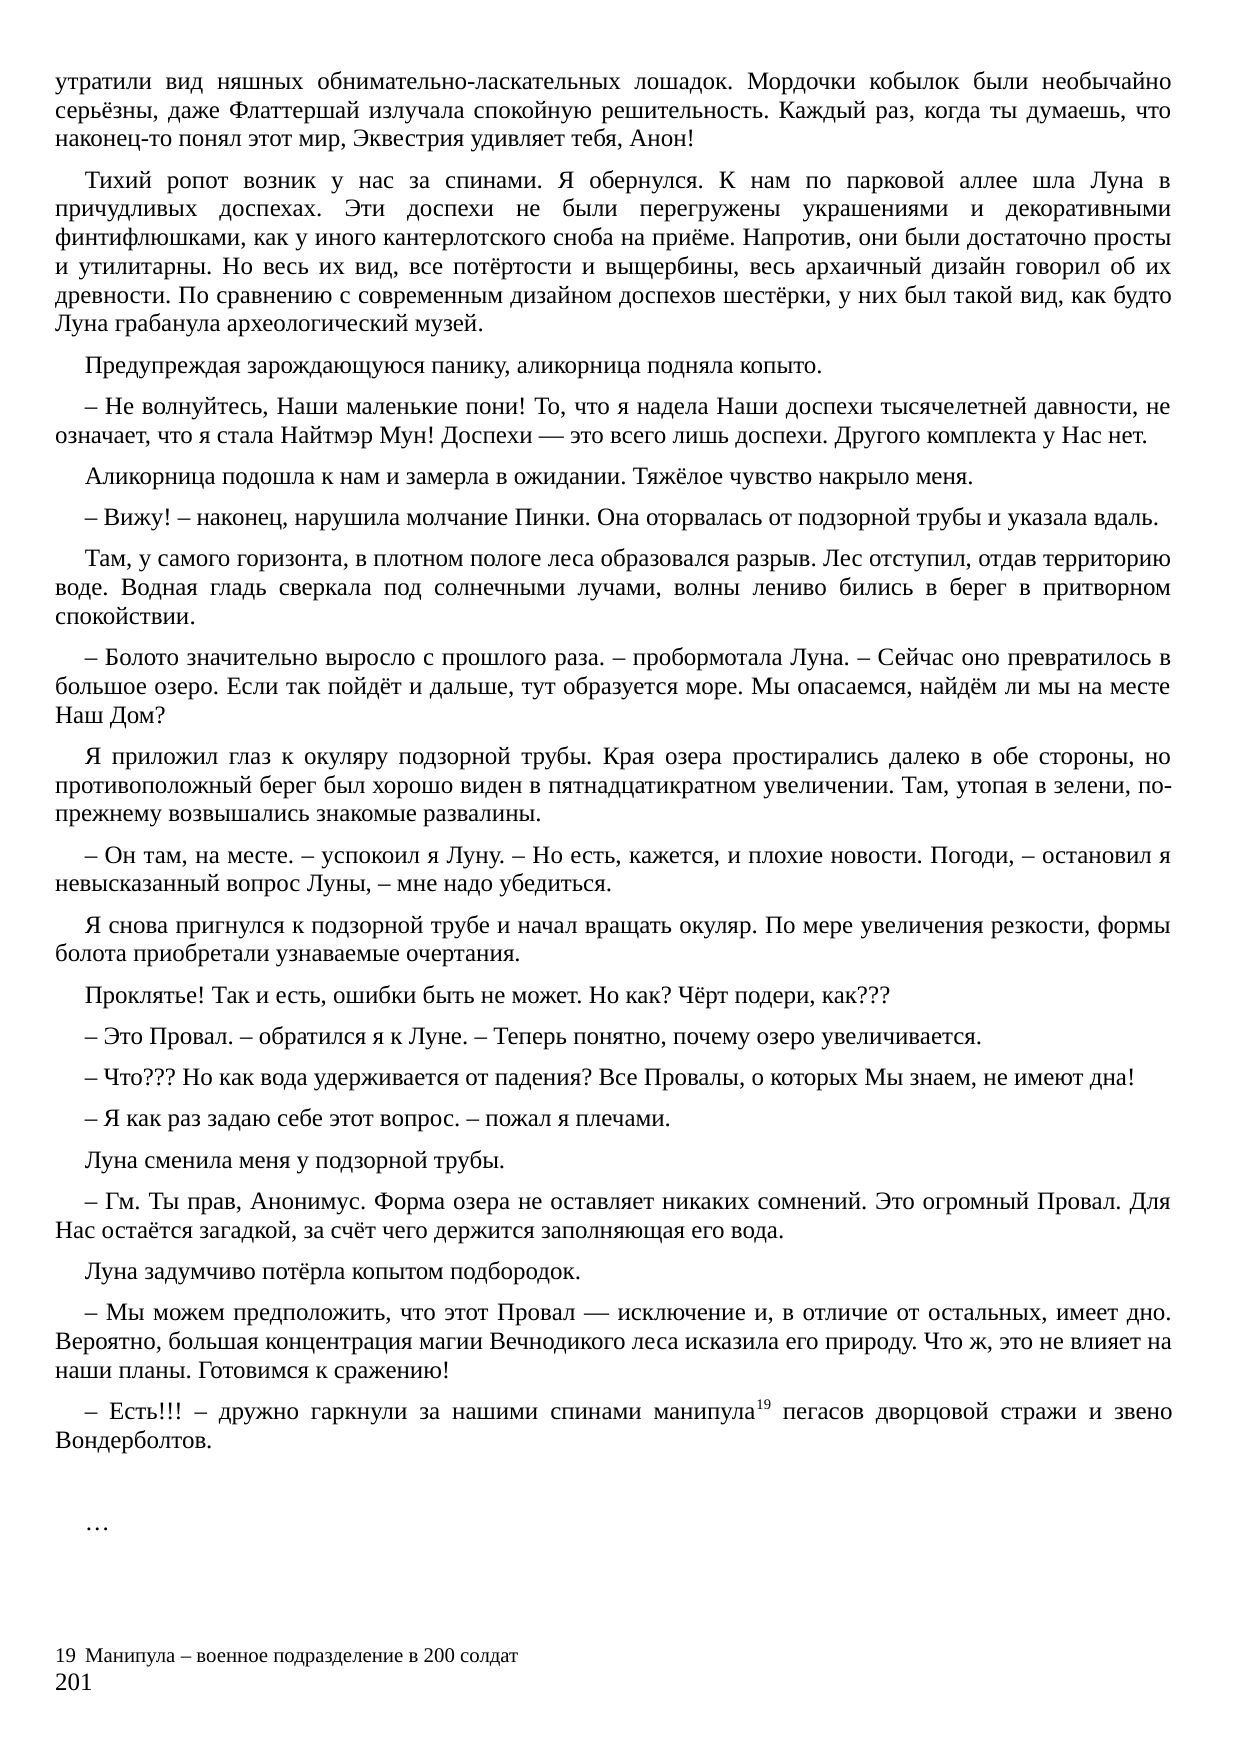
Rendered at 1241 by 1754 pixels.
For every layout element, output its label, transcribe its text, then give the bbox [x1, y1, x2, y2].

text – Я как раз задаю себе этот вопрос. – пожал я плечами. [55, 1103, 1173, 1132]
text Аликорница подошла к нам и замерла в ожидании. Тяжёлое чувство накрыло меня. [55, 461, 1173, 490]
text Я снова пригнулся к подзорной трубе и начал вращать окуляр. По мере увеличения резкости, формы болота приобретали узнаваемые очертания. [55, 910, 1173, 967]
text – Что??? Но как вода удерживается от падения? Все Провалы, о которых Мы знаем, не имеют дна! [55, 1062, 1173, 1091]
text Там, у самого горизонта, в плотном пологе леса образовался разрыв. Лес отступил, отдав территорию воде. Водная гладь сверкала под солнечными лучами, волны лениво бились в берег в притворном спокойствии. [55, 543, 1173, 630]
text … [55, 1507, 1173, 1536]
text утратили вид няшных обнимательно-ласкательных лошадок. Мордочки кобылок были необычайно серьёзны, даже Флаттершай излучала спокойную решительность. Каждый раз, когда ты думаешь, что наконец-то понял этот мир, Эквестрия удивляет тебя, Анон! [55, 66, 1173, 152]
text Предупреждая зарождающуюся панику, аликорница подняла копыто. [55, 350, 1173, 378]
text – Не волнуйтесь, Наши маленькие пони! То, что я надела Наши доспехи тысячелетней давности, не означает, что я стала Найтмэр Мун! Доспехи — это всего лишь доспехи. Другого комплекта у Нас нет. [55, 391, 1173, 448]
text – Мы можем предположить, что этот Провал — исключение и, в отличие от остальных, имеет дно. Вероятно, большая концентрация магии Вечнодикого леса исказила его природу. Что ж, это не влияет на наши планы. Готовимся к сражению! [55, 1297, 1173, 1383]
text – Вижу! – наконец, нарушила молчание Пинки. Она оторвалась от подзорной трубы и указала вдаль. [55, 502, 1173, 531]
text Я приложил глаз к окуляру подзорной трубы. Края озера простирались далеко в обе стороны, но противоположный берег был хорошо виден в пятнадцатикратном увеличении. Там, утопая в зелени, по-прежнему возвышались знакомые развалины. [55, 741, 1173, 827]
text Манипула – военное подразделение в 200 солдат [55, 1642, 1173, 1667]
text Тихий ропот возник у нас за спинами. Я обернулся. К нам по парковой аллее шла Луна в причудливых доспехах. Эти доспехи не были перегружены украшениями и декоративными финтифлюшками, как у иного кантерлотского сноба на приёме. Напротив, они были достаточно просты и утилитарны. Но весь их вид, все потёртости и выщербины, весь архаичный дизайн говорил об их древности. По сравнению с современным дизайном доспехов шестёрки, у них был такой вид, как будто Луна грабанула археологический музей. [55, 165, 1173, 337]
text – Это Провал. – обратился я к Луне. – Теперь понятно, почему озеро увеличивается. [55, 1021, 1173, 1050]
text – Болото значительно выросло с прошлого раза. – пробормотала Луна. – Сейчас оно превратилось в большое озеро. Если так пойдёт и дальше, тут образуется море. Мы опасаемся, найдём ли мы на месте Наш Дом? [55, 642, 1173, 728]
text – Гм. Ты прав, Анонимус. Форма озера не оставляет никаких сомнений. Это огромный Провал. Для Нас остаётся загадкой, за счёт чего держится заполняющая его вода. [55, 1186, 1173, 1243]
text – Он там, на месте. – успокоил я Луну. – Но есть, кажется, и плохие новости. Погоди, – остановил я невысказанный вопрос Луны, – мне надо убедиться. [55, 840, 1173, 897]
text – Есть!!! – дружно гаркнули за нашими спинами манипула пегасов дворцовой стражи и звено Вондерболтов. [55, 1396, 1173, 1453]
text Луна сменила меня у подзорной трубы. [55, 1145, 1173, 1173]
text Луна задумчиво потёрла копытом подбородок. [55, 1256, 1173, 1285]
text Проклятье! Так и есть, ошибки быть не может. Но как? Чёрт подери, как??? [55, 980, 1173, 1008]
